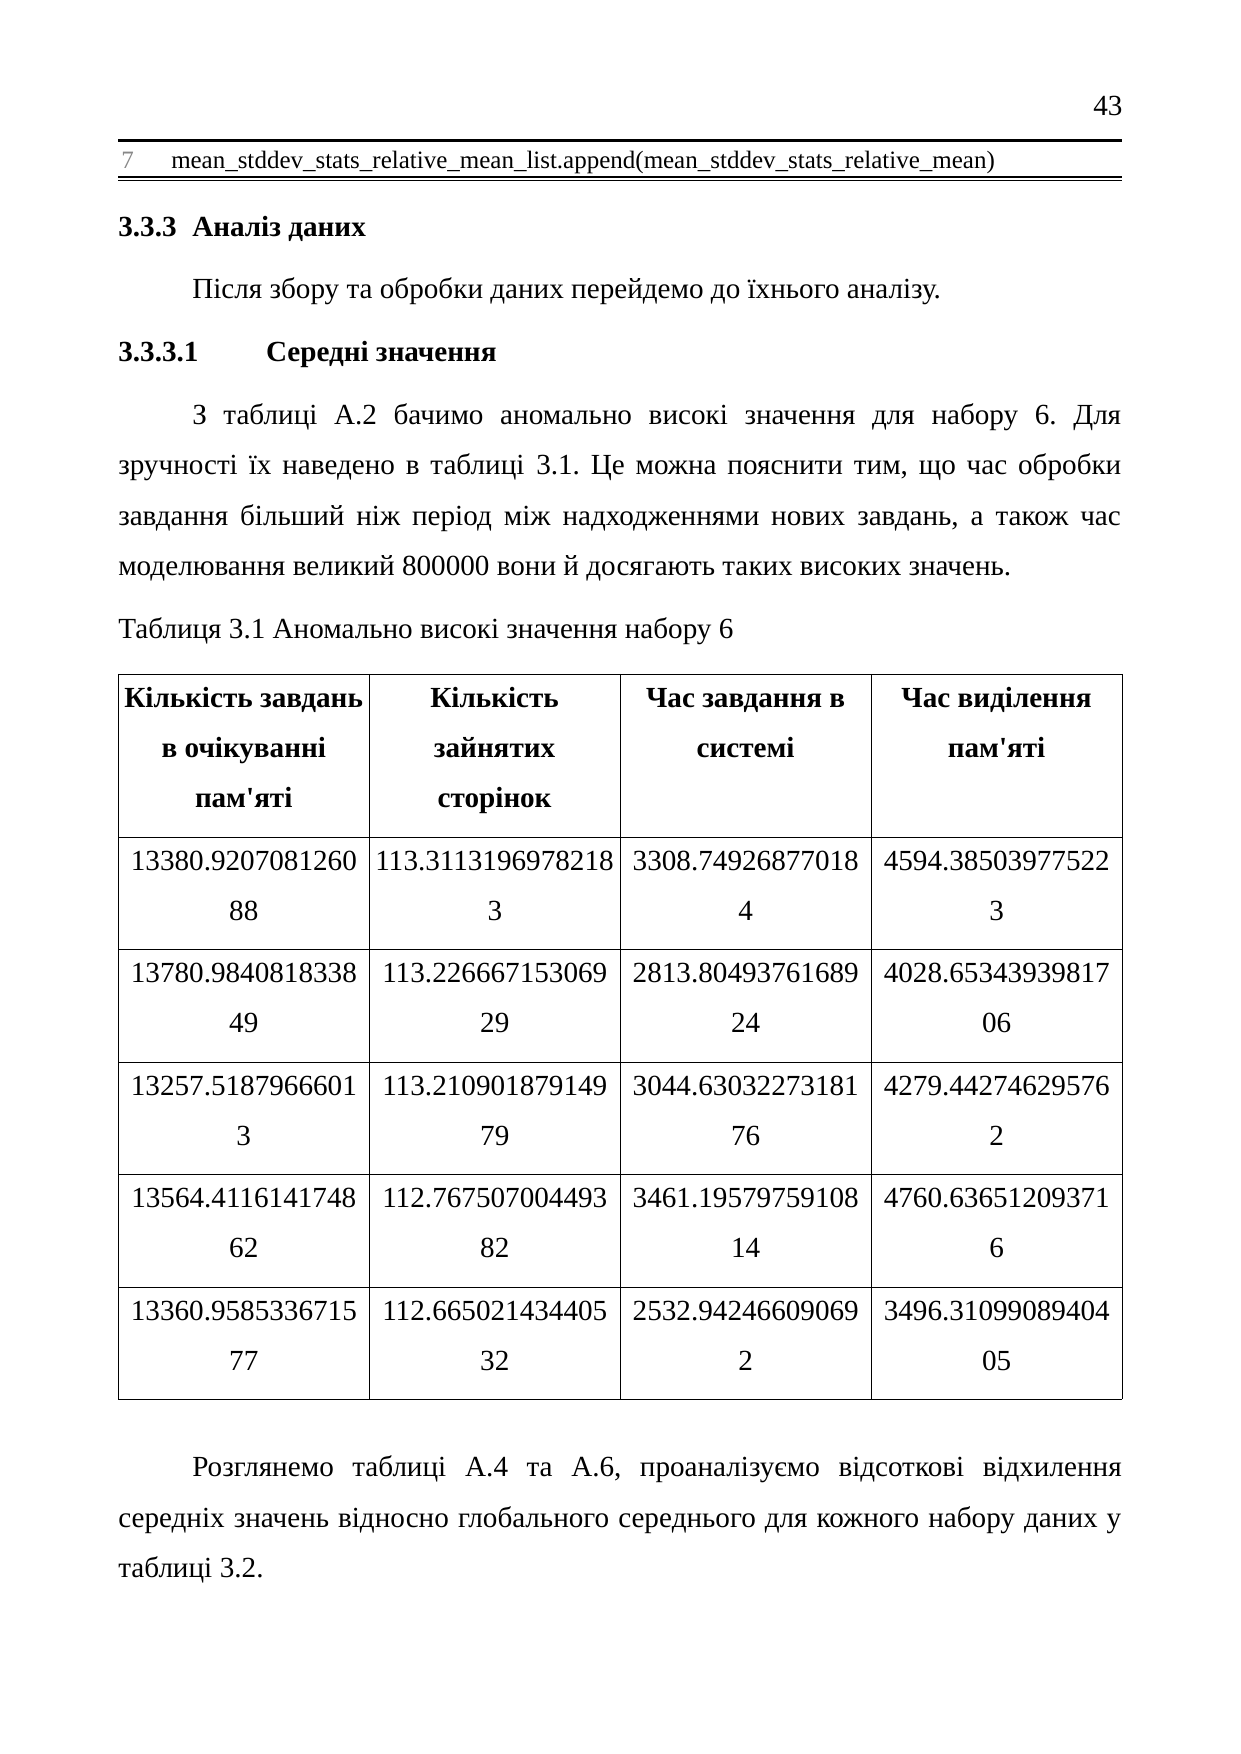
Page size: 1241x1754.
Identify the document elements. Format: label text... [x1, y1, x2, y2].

table_cell 112.66502143440532 [370, 1288, 620, 1399]
text З таблиці A.2 бачимо аномально високі значення для набору 6. Для зручності їх наведено в таблиці 3.1. Це можна пояснити тим, що час обробки завдання більший ніж період між надходженнями нових завдань, а також час моделювання великий 800000 вони й досягають таких високих значень. [118, 397, 1122, 582]
table_header Кількість зайнятих сторінок [370, 675, 620, 837]
table_cell 4760.636512093716 [872, 1175, 1122, 1287]
table_cell 113.22666715306929 [370, 950, 620, 1062]
table_header Час завдання в системі [621, 675, 871, 837]
table_cell 13780.984081833849 [119, 950, 369, 1062]
table_cell 2813.8049376168924 [621, 950, 871, 1062]
table_cell 13564.411614174862 [119, 1175, 369, 1287]
table_cell 2532.942466090692 [621, 1288, 871, 1399]
table_cell 3461.1957975910814 [621, 1175, 871, 1287]
table_cell 3044.6303227318176 [621, 1063, 871, 1174]
text Розглянемо таблиці A.4 та A.6, проаналізуємо відсоткові відхилення середніх значень відносно глобального середнього для кожного набору даних у таблиці 3.2. [118, 1449, 1122, 1584]
subtitle Аналіз даних [118, 209, 1122, 242]
table_cell 113.31131969782183 [370, 838, 620, 949]
table_cell 3308.749268770184 [621, 838, 871, 949]
table_cell 13360.958533671577 [119, 1288, 369, 1399]
table_header Кількість завдань в очікуванні пам'яті [119, 675, 369, 837]
table_cell 112.76750700449382 [370, 1175, 620, 1287]
table_cell 113.21090187914979 [370, 1063, 620, 1174]
text 7 mean_stddev_stats_relative_mean_list.append(mean_stddev_stats_relative_mean) [118, 142, 1122, 176]
table_cell 4594.385039775223 [872, 838, 1122, 949]
table_cell 13380.920708126088 [119, 838, 369, 949]
table_cell 4028.6534393981706 [872, 950, 1122, 1062]
text Після збору та обробки даних перейдемо до їхнього аналізу. [118, 272, 1122, 305]
subtitle Середні значення [118, 334, 1122, 368]
table_cell 4279.442746295762 [872, 1063, 1122, 1174]
text Таблиця 3.1 Аномально високі значення набору 6 [118, 611, 1122, 644]
table_cell 13257.51879666013 [119, 1063, 369, 1174]
table_header Час виділення пам'яті [872, 675, 1122, 837]
table_cell 3496.3109908940405 [872, 1288, 1122, 1399]
